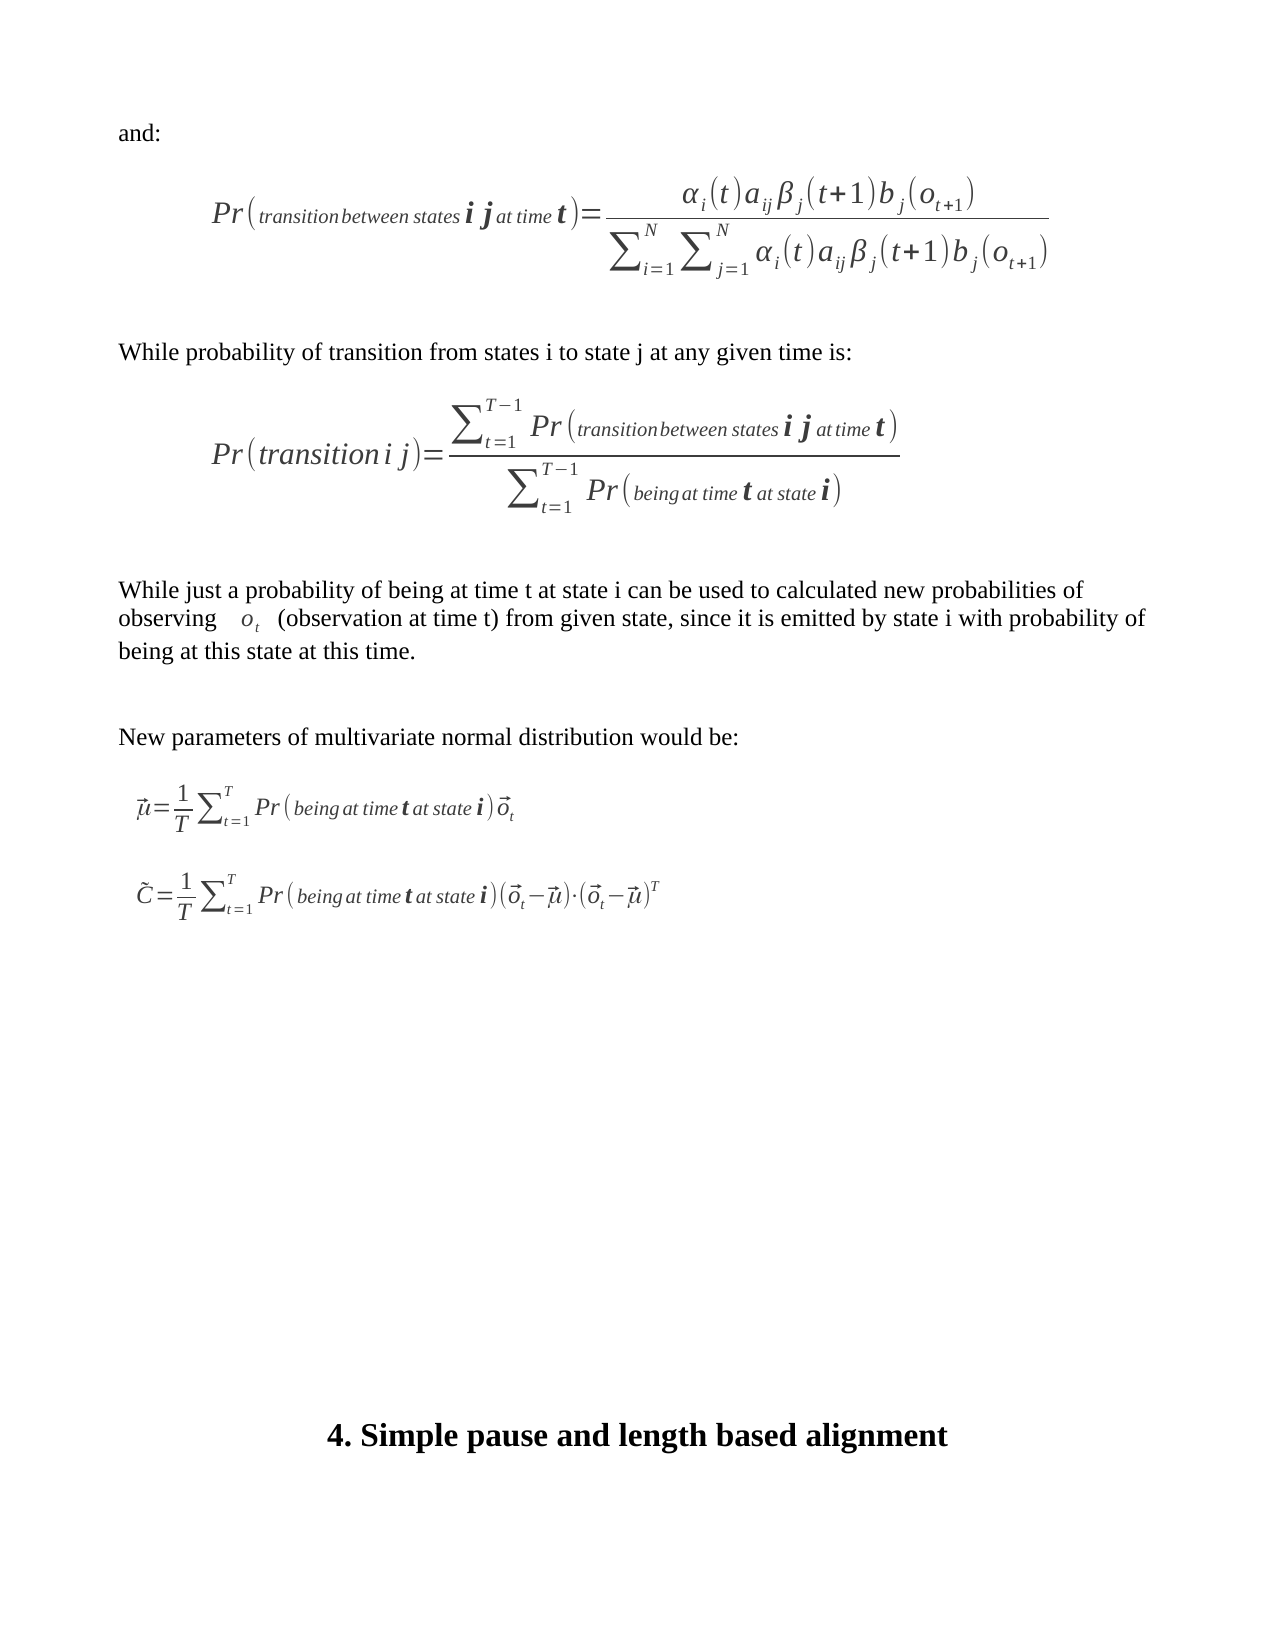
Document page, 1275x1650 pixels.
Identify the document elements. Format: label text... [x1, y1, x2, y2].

text New parameters of multivariate normal distribution would be: [118, 722, 1157, 751]
text and: [118, 118, 1157, 147]
text While probability of transition from states i to state j at any given time is: [118, 337, 1157, 366]
text While just a probability of being at time t at state i can be used to calculated new probabilities of observing (observation at time t) from given state, since it is emitted by state i with probability of being at this state at this time. [118, 575, 1157, 665]
text 4. Simple pause and length based alignment [118, 1415, 1157, 1453]
